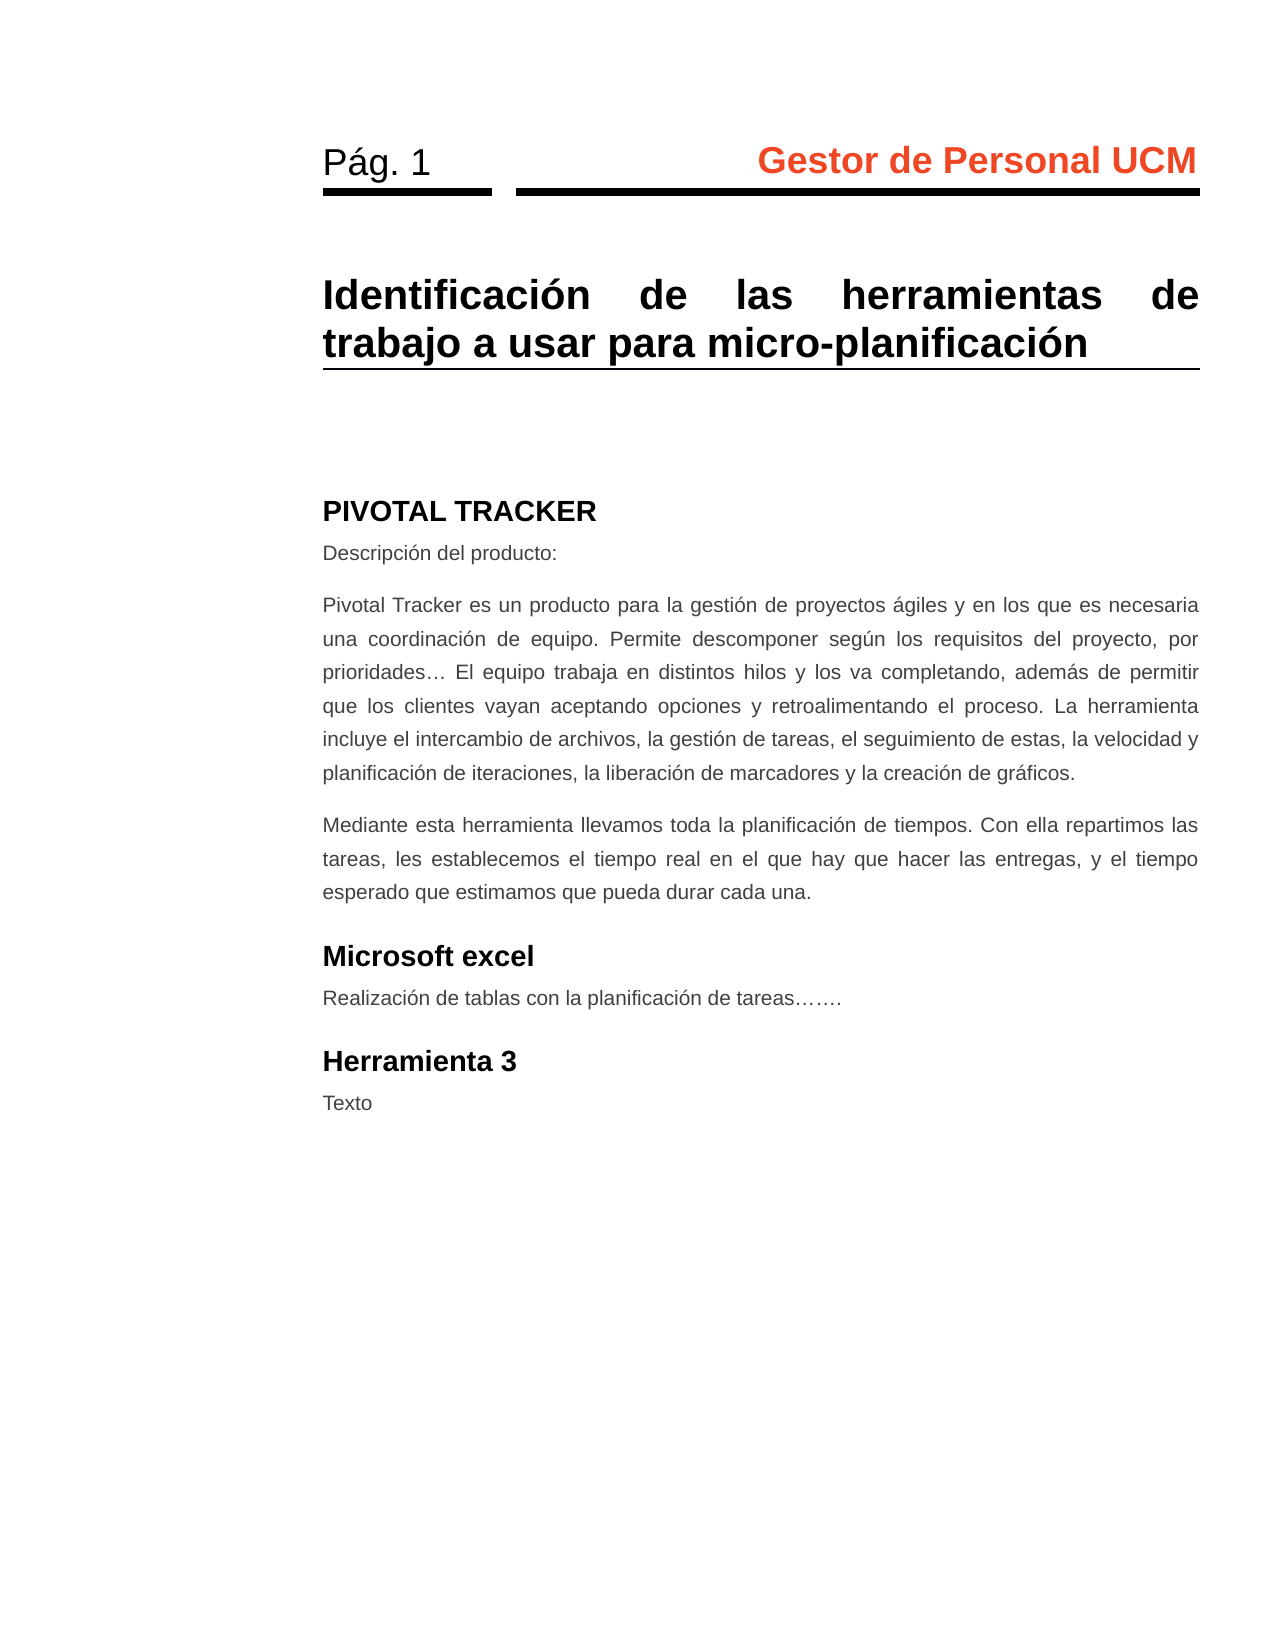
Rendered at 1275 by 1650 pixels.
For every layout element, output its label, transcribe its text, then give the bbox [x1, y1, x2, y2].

text Mediante esta herramienta llevamos toda la planificación de tiempos. Con ella repartimos las tareas, les establecemos el tiempo real en el que hay que hacer las entregas, y el tiempo esperado que estimamos que pueda durar cada una. [322, 813, 1200, 904]
subtitle Identificación de las herramientas de trabajo a usar para micro-planificación [322, 270, 1200, 370]
subtitle Herramienta 3 [322, 1044, 1200, 1077]
subtitle PIVOTAL TRACKER [322, 494, 1200, 527]
text Realización de tablas con la planificación de tareas……. [322, 985, 1200, 1009]
text Descripción del producto: [322, 541, 1200, 564]
subtitle Microsoft excel [322, 938, 1200, 972]
text Pivotal Tracker es un producto para la gestión de proyectos ágiles y en los que es necesaria una coordinación de equipo. Permite descomponer según los requisitos del proyecto, por prioridades… El equipo trabaja en distintos hilos y los va completando, además de permitir que los clientes vayan aceptando opciones y retroalimentando el proceso. La herramienta incluye el intercambio de archivos, la gestión de tareas, el seguimiento de estas, la velocidad y planificación de iteraciones, la liberación de marcadores y la creación de gráficos. [322, 593, 1200, 784]
text Texto [322, 1091, 1200, 1115]
